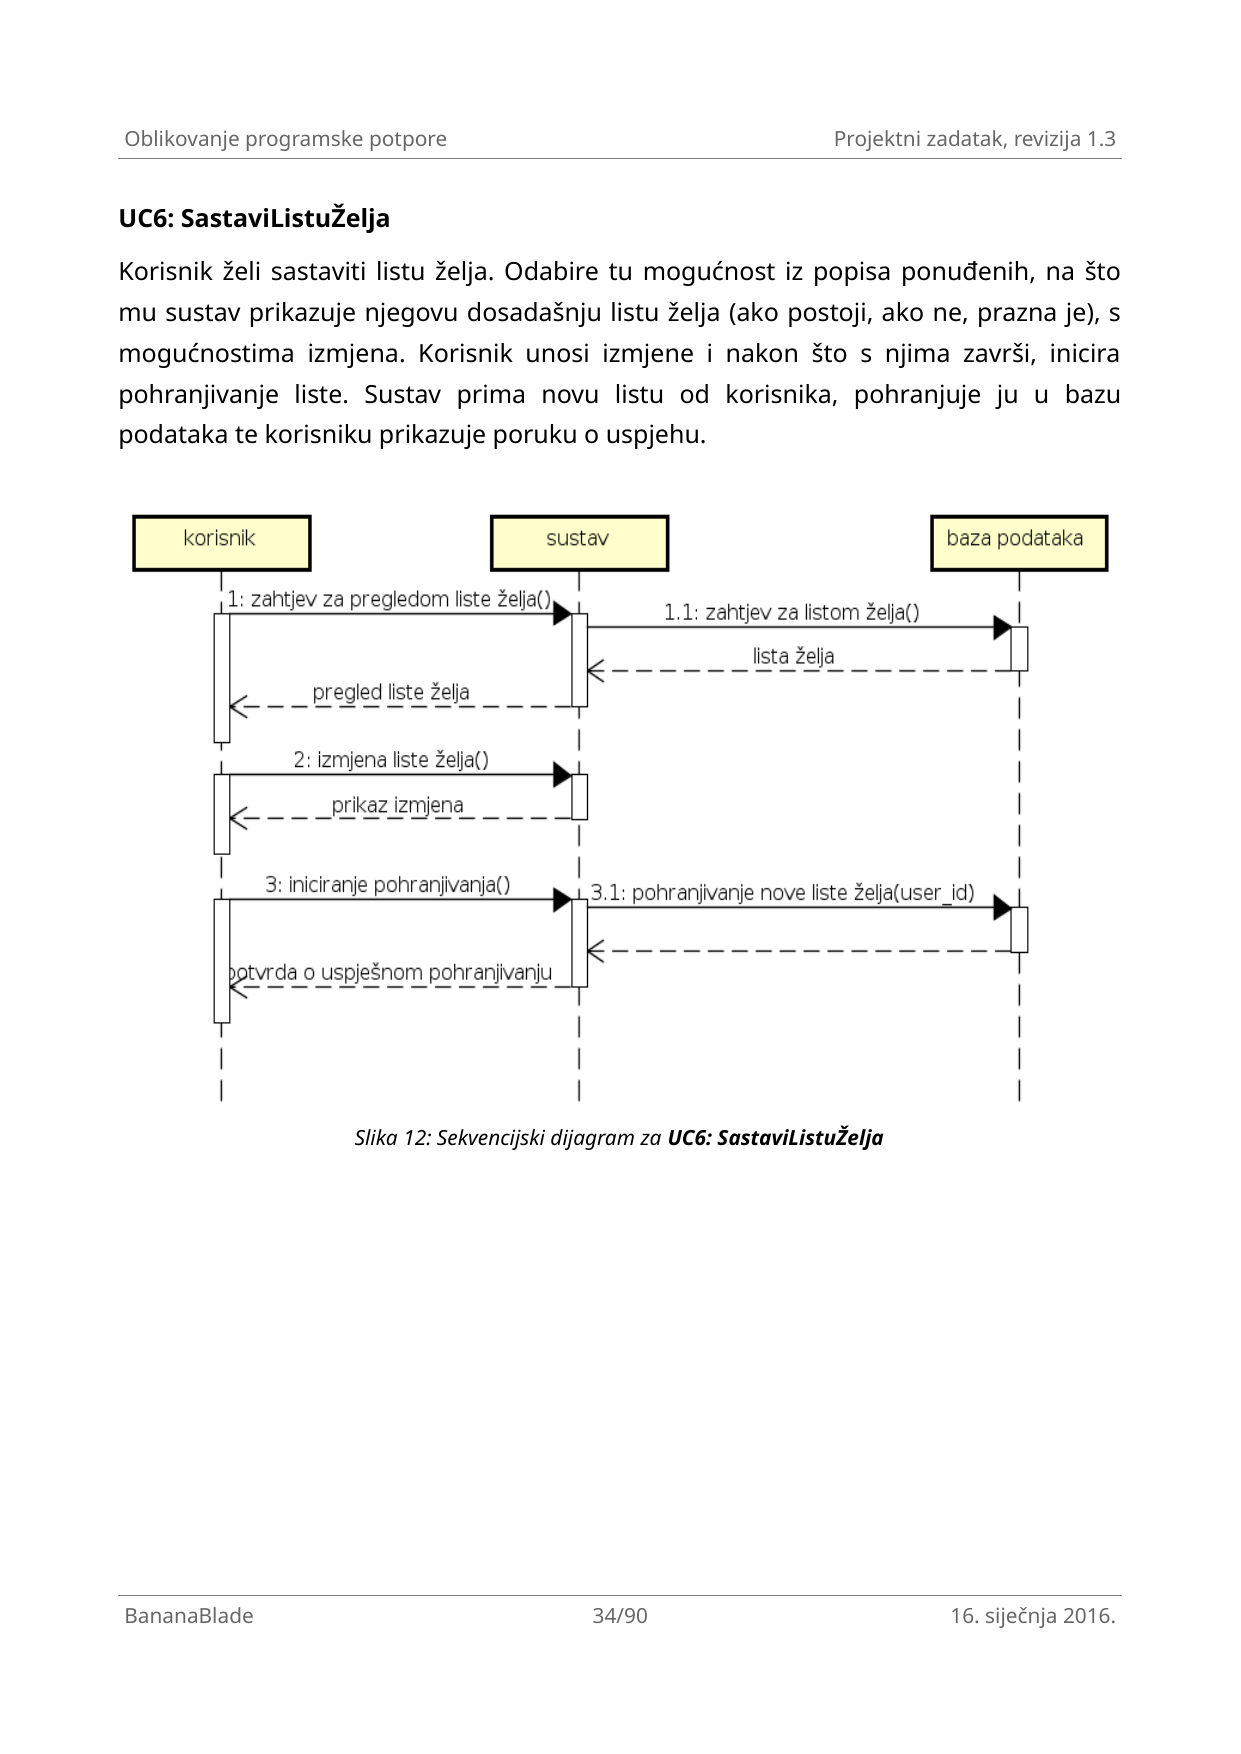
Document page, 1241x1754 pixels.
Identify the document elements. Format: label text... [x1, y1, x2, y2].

picture [118, 500, 1123, 1118]
text Slika 12: Sekvencijski dijagram za UC6: SastaviListuŽelja [118, 1118, 1122, 1151]
subtitle UC6: SastaviListuŽelja [118, 201, 1122, 234]
text Korisnik želi sastaviti listu želja. Odabire tu mogućnost iz popisa ponuđenih, na što mu sustav prikazuje njegovu dosadašnju listu želja (ako postoji, ako ne, prazna je), s mogućnostima izmjena. Korisnik unosi izmjene i nakon što s njima završi, inicira pohranjivanje liste. Sustav prima novu listu od korisnika, pohranjuje ju u bazu podataka te korisniku prikazuje poruku o uspjehu. [118, 254, 1122, 451]
